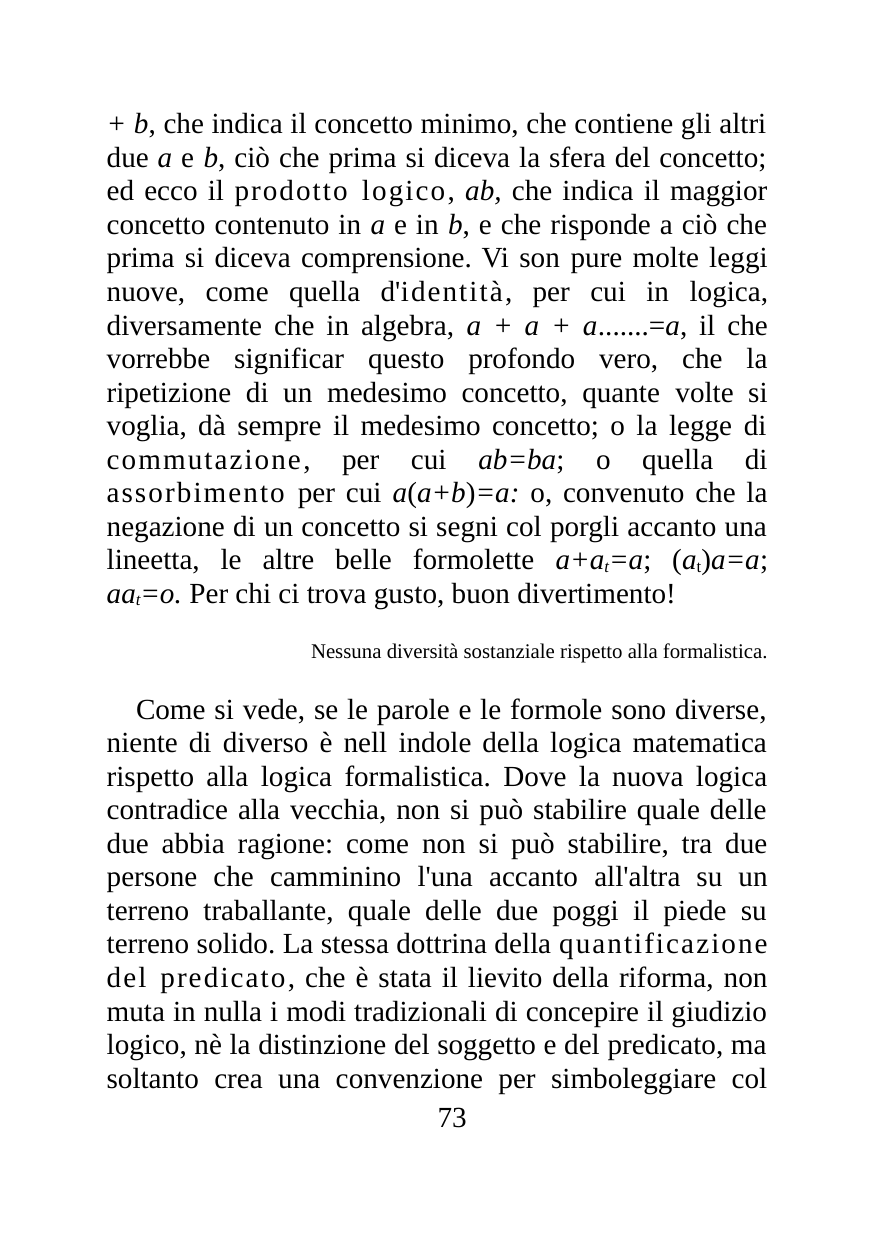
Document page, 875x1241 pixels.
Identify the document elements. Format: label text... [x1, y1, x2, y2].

text Nessuna diversità sostanziale rispetto alla formalistica. [106, 639, 768, 663]
text + b, che indica il concetto minimo, che contiene gli altri due a e b, ciò che prima si diceva la sfera del concetto; ed ecco il prodotto logico, ab, che indica il maggior concetto contenuto in a e in b, e che risponde a ciò che prima si diceva comprensione. Vi son pure molte leggi nuove, come quella d'identità, per cui in logica, diversamente che in algebra, a + a + a.......=a, il che vorrebbe significar questo profondo vero, che la ripetizione di un medesimo concetto, quante volte si voglia, dà sempre il medesimo concetto; o la legge di commutazione, per cui ab=ba; o quella di assorbimento per cui a(a+b)=a: o, convenuto che la negazione di un concetto si segni col porgli accanto una lineetta, le altre belle formolette a+at=a; (at)a=a; aat=o. Per chi ci trova gusto, buon divertimento! [106, 106, 768, 609]
text Come si vede, se le parole e le formole sono diverse, niente di diverso è nell indole della logica matematica rispetto alla logica formalistica. Dove la nuova logica contradice alla vecchia, non si può stabilire quale delle due abbia ragione: come non si può stabilire, tra due persone che camminino l'una accanto all'altra su un terreno traballante, quale delle due poggi il piede su terreno solido. La stessa dottrina della quantificazione del predicato, che è stata il lievito della riforma, non muta in nulla i modi tradizionali di concepire il giudizio logico, nè la distinzione del soggetto e del predicato, ma soltanto crea una convenzione per simboleggiare col [106, 692, 768, 1094]
